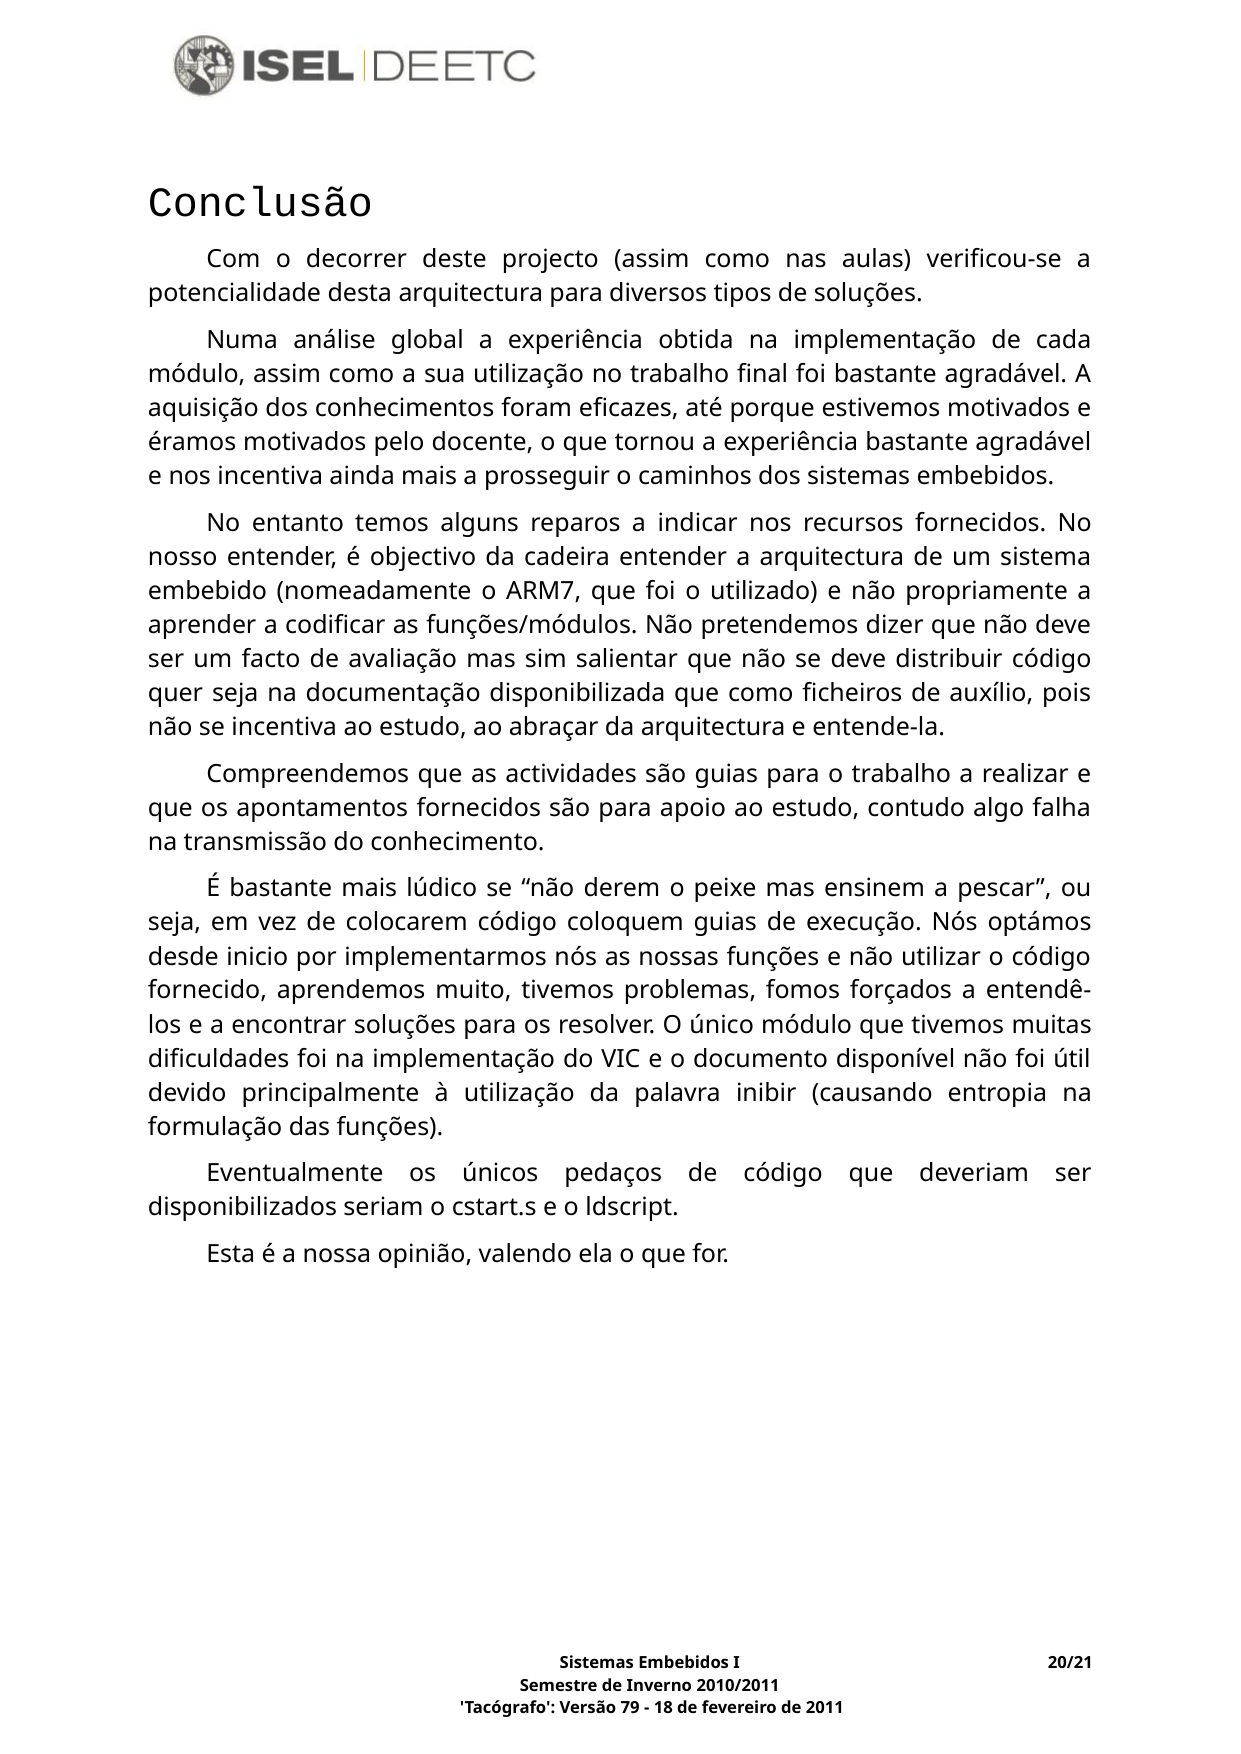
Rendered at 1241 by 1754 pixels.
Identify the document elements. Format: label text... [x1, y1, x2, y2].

picture [164, 20, 566, 121]
text Esta é a nossa opinião, valendo ela o que for. [148, 1236, 1093, 1270]
text No entanto temos alguns reparos a indicar nos recursos fornecidos. No nosso entender, é objectivo da cadeira entender a arquitectura de um sistema embebido (nomeadamente o ARM7, que foi o utilizado) e não propriamente a aprender a codificar as funções/módulos. Não pretendemos dizer que não deve ser um facto de avaliação mas sim salientar que não se deve distribuir código quer seja na documentação disponibilizada que como ficheiros de auxílio, pois não se incentiva ao estudo, ao abraçar da arquitectura e entende-la. [148, 504, 1093, 743]
text Com o decorrer deste projecto (assim como nas aulas) verificou-se a potencialidade desta arquitectura para diversos tipos de soluções. [148, 241, 1093, 309]
text Eventualmente os únicos pedaços de código que deveriam ser disponibilizados seriam o cstart.s e o ldscript. [148, 1155, 1093, 1223]
text Compreendemos que as actividades são guias para o trabalho a realizar e que os apontamentos fornecidos são para apoio ao estudo, contudo algo falha na transmissão do conhecimento. [148, 755, 1093, 857]
text É bastante mais lúdico se “não derem o peixe mas ensinem a pescar”, ou seja, em vez de colocarem código coloquem guias de execução. Nós optámos desde inicio por implementarmos nós as nossas funções e não utilizar o código fornecido, aprendemos muito, tivemos problemas, fomos forçados a entendê-los e a encontrar soluções para os resolver. O único módulo que tivemos muitas dificuldades foi na implementação do VIC e o documento disponível não foi útil devido principalmente à utilização da palavra inibir (causando entropia na formulação das funções). [148, 870, 1093, 1142]
text Numa análise global a experiência obtida na implementação de cada módulo, assim como a sua utilização no trabalho final foi bastante agradável. A aquisição dos conhecimentos foram eficazes, até porque estivemos motivados e éramos motivados pelo docente, o que tornou a experiência bastante agradável e nos incentiva ainda mais a prosseguir o caminhos dos sistemas embebidos. [148, 322, 1093, 492]
subtitle Conclusão [148, 181, 1093, 228]
